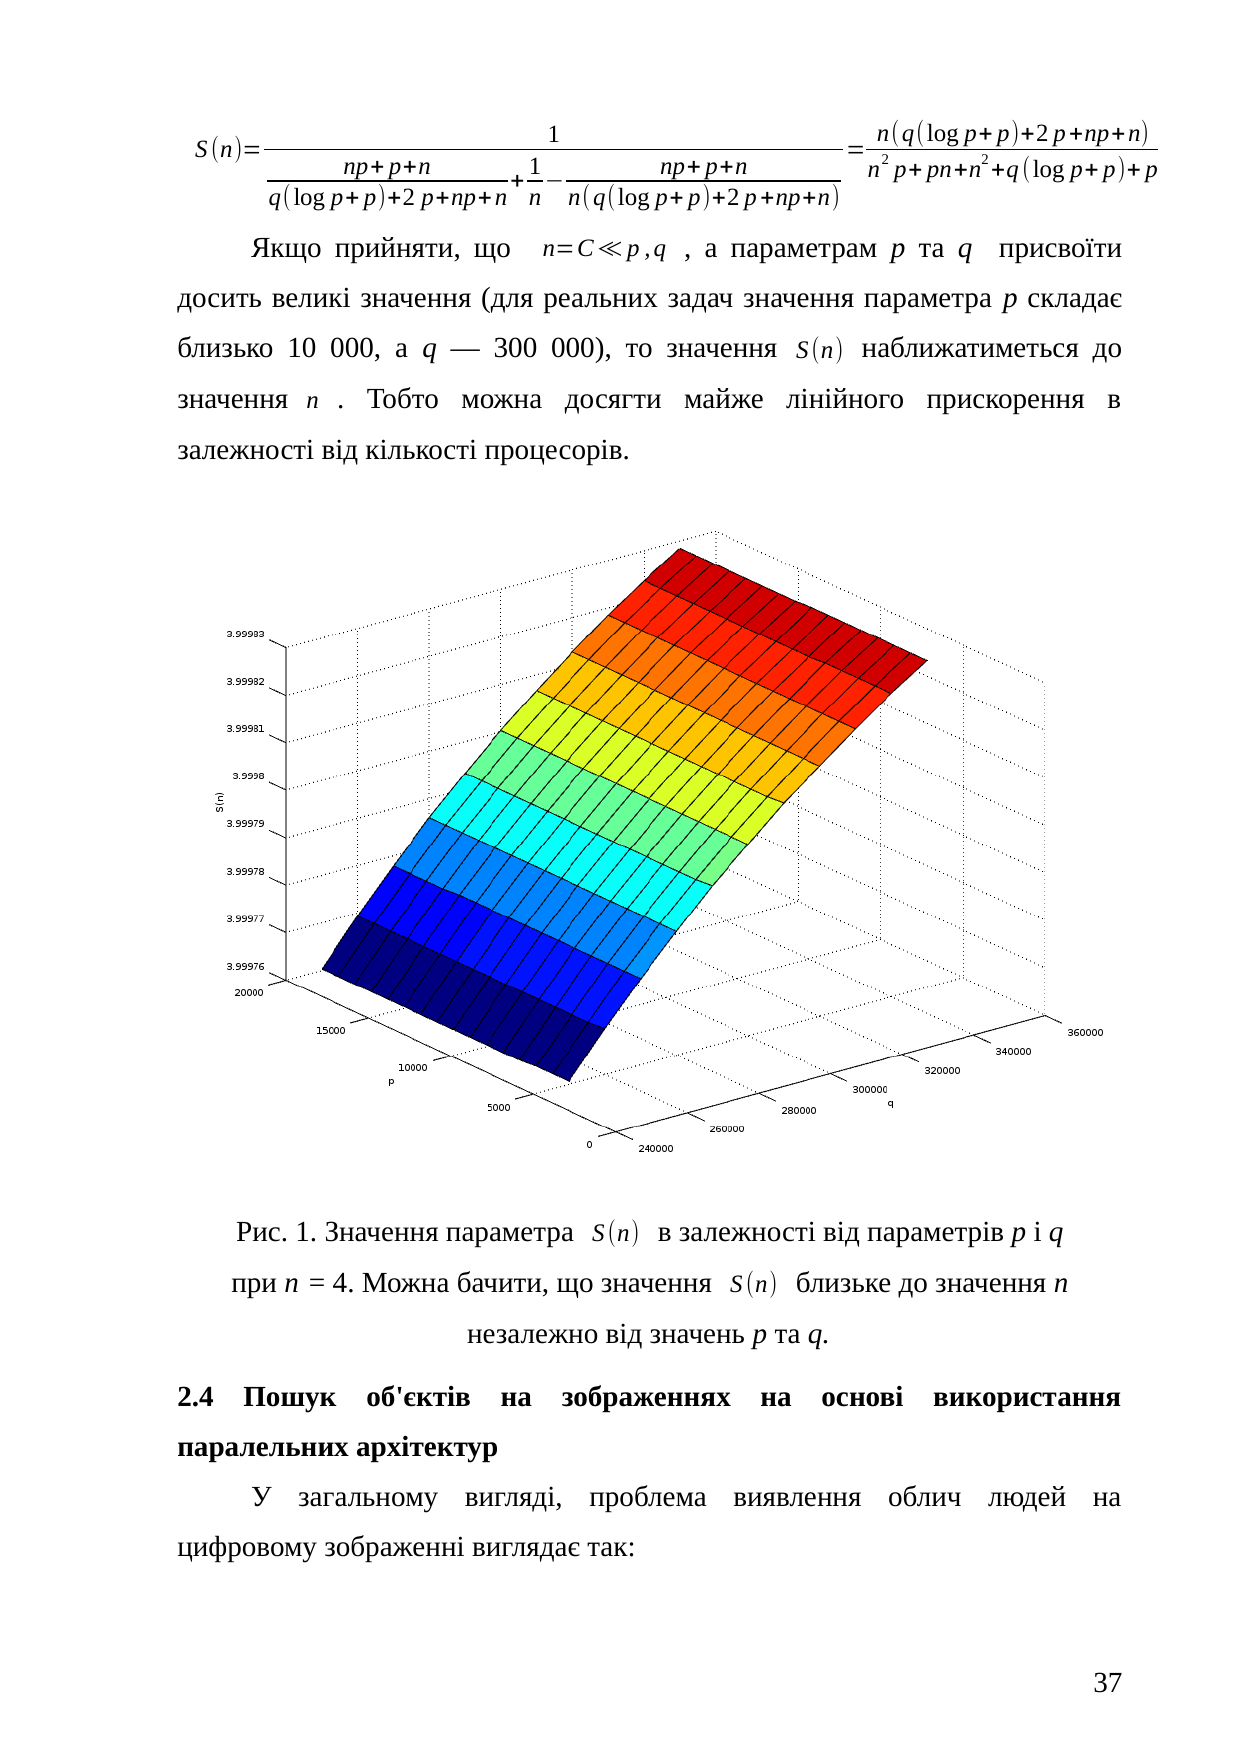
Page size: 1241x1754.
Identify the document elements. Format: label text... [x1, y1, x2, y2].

picture [177, 494, 1123, 1197]
text У загальному вигляді, проблема виявлення облич людей на цифровому зображенні виглядає так: [177, 1479, 1122, 1563]
subtitle 2.4 Пошук об'єктів на зображеннях на основі використання паралельних архітектур [177, 1379, 1122, 1462]
text Рис. 1. Значення параметрав залежності від параметрів p і q при n = 4. Можна бачити, що значенняблизьке до значення n незалежно від значень p та q. [177, 1214, 1122, 1350]
text Якщо прийняти, що , а параметрам p та q присвоїти досить великі значення (для реальних задач значення параметра p складає близько 10 000, а q — 300 000), то значеннянаближатиметься до значення. Тобто можна досягти майже лінійного прискорення в залежності від кількості процесорів. [177, 230, 1122, 466]
